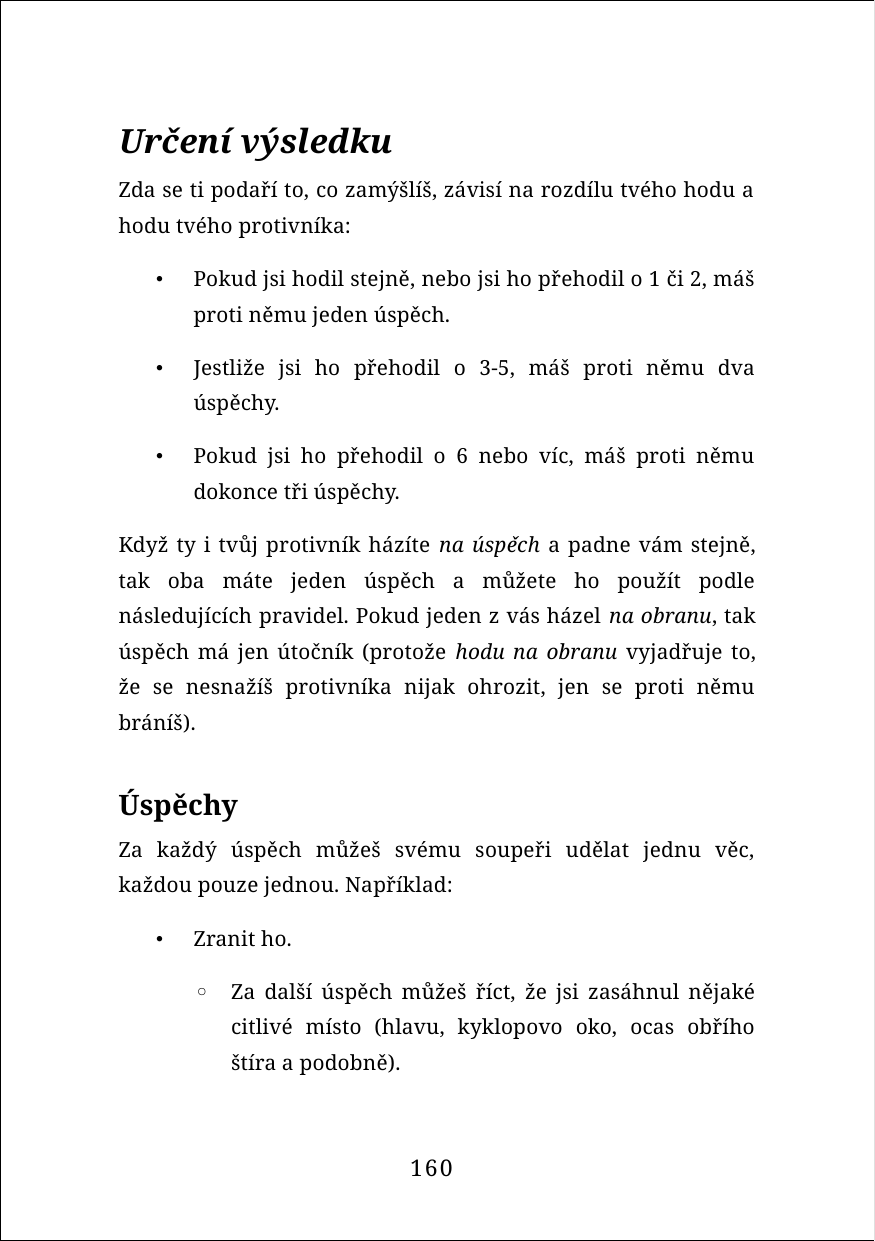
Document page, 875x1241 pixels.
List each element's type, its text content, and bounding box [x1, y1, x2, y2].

list Pokud jsi ho přehodil o 6 nebo víc, máš proti němu dokonce tři úspěchy. [156, 442, 756, 506]
list Pokud jsi hodil stejně, nebo jsi ho přehodil o 1 či 2, máš proti němu jeden úspěch. [156, 264, 756, 328]
text Zda se ti podaří to, co zamýšlíš, závisí na rozdílu tvého hodu a hodu tvého protivníka: [118, 175, 756, 239]
text Když ty i tvůj protivník házíte na úspěch a padne vám stejně, tak oba máte jeden úspěch a můžete ho použít podle následujících pravidel. Pokud jeden z vás házel na obranu, tak úspěch má jen útočník (protože hodu na obranu vyjadřuje to, že se nesnažíš protivníka nijak ohrozit, jen se proti němu bráníš). [118, 530, 756, 736]
list Jestliže jsi ho přehodil o 3-5, máš proti němu dva úspěchy. [156, 353, 756, 417]
subtitle Určení výsledku [118, 118, 756, 164]
list Za další úspěch můžeš říct, že jsi zasáhnul nějaké citlivé místo (hlavu, kyklopovo oko, ocas obřího štíra a podobně). [193, 977, 756, 1076]
text Za každý úspěch můžeš svému soupeři udělat jednu věc, každou pouze jednou. Například: [118, 835, 756, 899]
list Zranit ho. [156, 924, 756, 952]
subtitle Úspěchy [118, 785, 756, 823]
